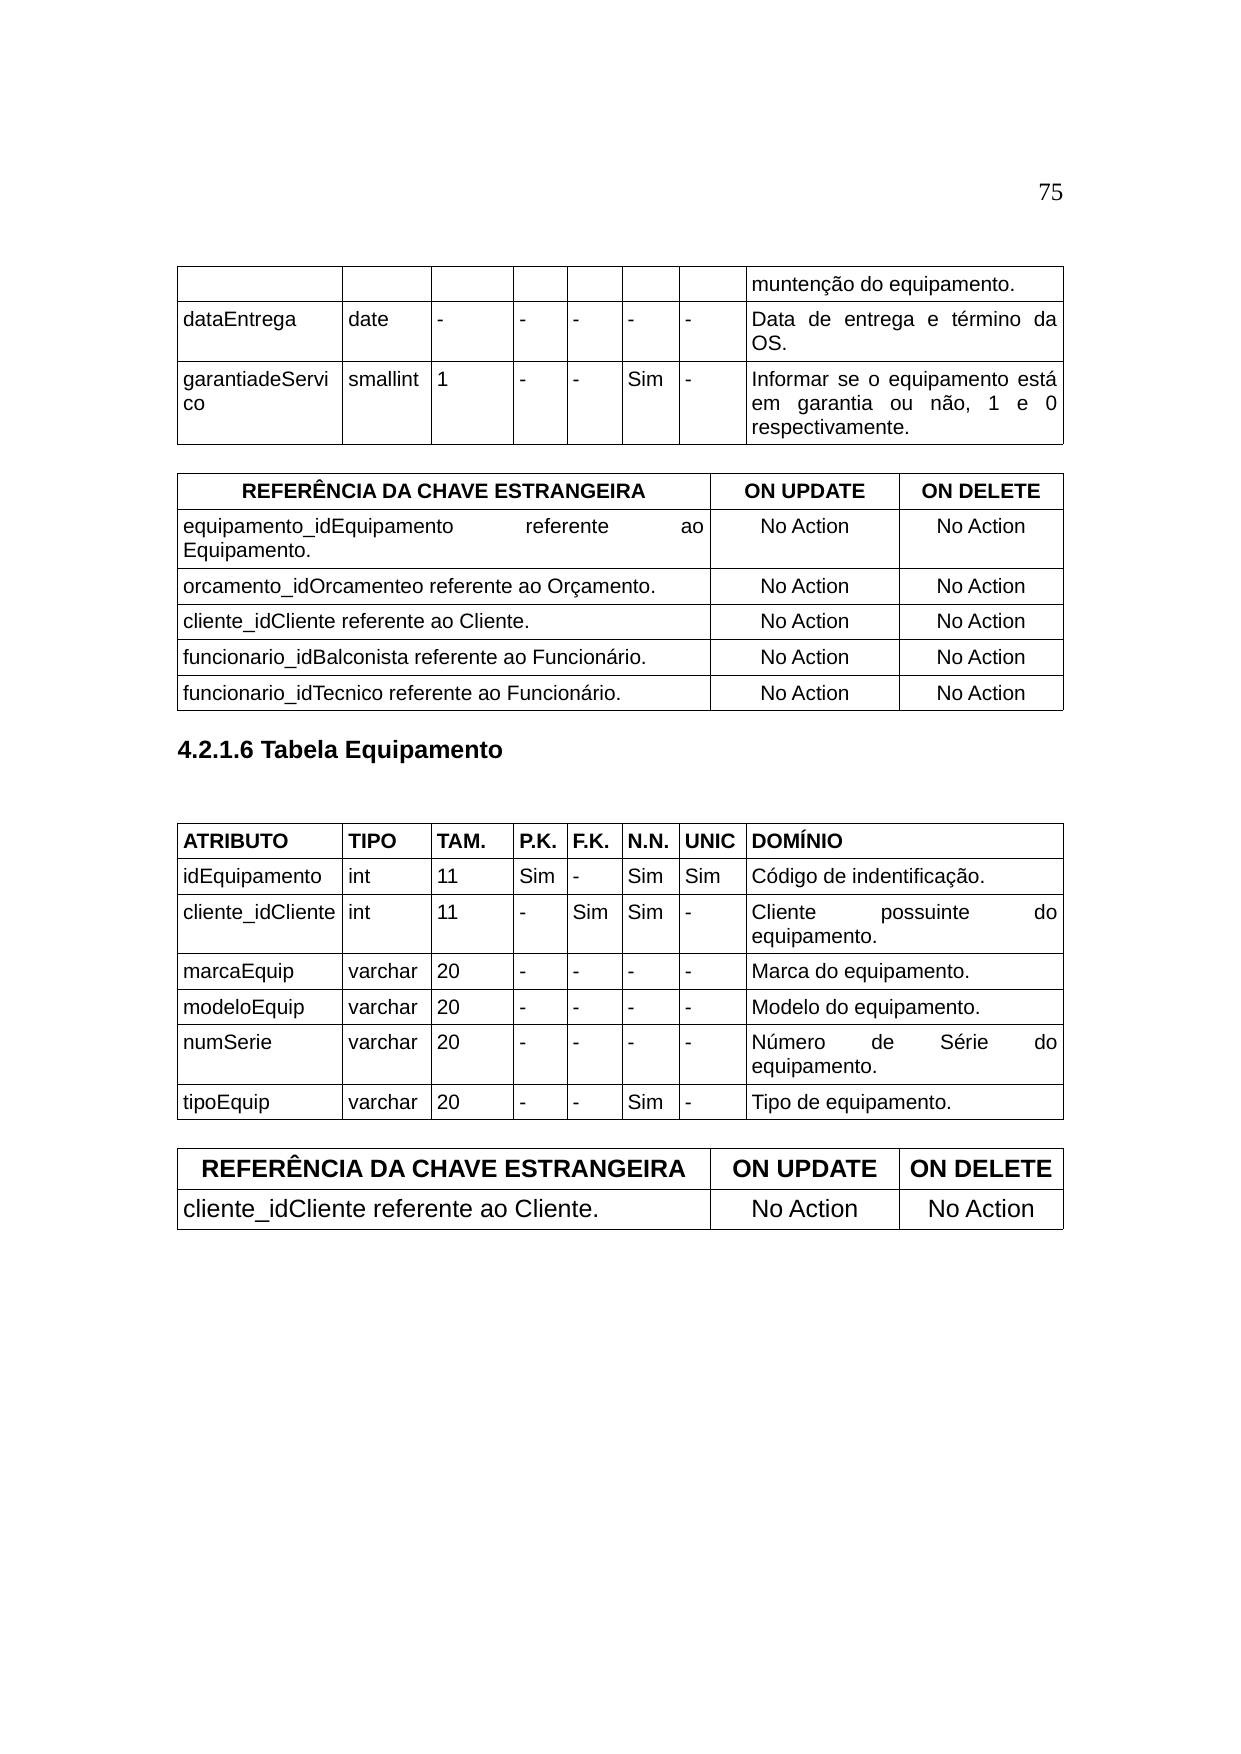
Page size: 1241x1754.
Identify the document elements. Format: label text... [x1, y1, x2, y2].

table_cell - [680, 954, 746, 989]
table_cell 20 [432, 1085, 513, 1119]
table_cell - [680, 1025, 746, 1084]
table_header N.N. [623, 824, 679, 858]
table_cell garantiadeServico [178, 362, 342, 444]
table_cell Tipo de equipamento. [747, 1085, 1063, 1119]
table_header REFERÊNCIA DA CHAVE ESTRANGEIRA [178, 474, 710, 508]
table_cell 20 [432, 1025, 513, 1084]
table_cell cliente_idCliente referente ao Cliente. [178, 1190, 710, 1229]
table_cell Sim [623, 895, 679, 953]
table_cell No Action [711, 1190, 899, 1229]
table_cell orcamento_idOrcamenteo referente ao Orçamento. [178, 569, 710, 603]
table_header ATRIBUTO [178, 824, 342, 858]
table_cell funcionario_idBalconista referente ao Funcionário. [178, 640, 710, 674]
table_cell No Action [900, 510, 1063, 568]
table_cell Modelo do equipamento. [747, 990, 1063, 1024]
table_cell - [514, 1025, 567, 1084]
table_cell Código de indentificação. [747, 859, 1063, 894]
table_cell Cliente possuinte do equipamento. [747, 895, 1063, 953]
table_cell - [432, 267, 513, 301]
table_cell - [680, 362, 746, 444]
table_cell int [343, 895, 431, 953]
table_cell - [568, 954, 622, 989]
table_cell No Action [900, 1190, 1063, 1229]
subtitle Tabela Equipamento [177, 735, 1063, 764]
table_cell Sim [623, 1085, 679, 1119]
table_cell marcaEquip [178, 954, 342, 989]
table_cell - [680, 1085, 746, 1119]
table_header ON DELETE [900, 1149, 1063, 1188]
table_cell - [680, 990, 746, 1024]
table_cell varchar [343, 954, 431, 989]
table_header UNIC [680, 824, 746, 858]
table_header F.K. [568, 824, 622, 858]
table_cell Informar se o equipamento está em garantia ou não, 1 e 0 respectivamente. [747, 362, 1063, 444]
table_cell - [514, 1085, 567, 1119]
table_cell Marca do equipamento. [747, 954, 1063, 989]
table_cell - [680, 895, 746, 953]
table_cell idEquipamento [178, 859, 342, 894]
table_cell 1 [432, 362, 513, 444]
table_cell - [514, 990, 567, 1024]
table_header TIPO [343, 824, 431, 858]
table_cell Número de Série do equipamento. [747, 1025, 1063, 1084]
table_cell - [514, 267, 567, 301]
table_cell modeloEquip [178, 990, 342, 1024]
table_header ON DELETE [900, 474, 1063, 508]
table_cell varchar [343, 1025, 431, 1084]
table_cell - [623, 954, 679, 989]
table_cell - [623, 990, 679, 1024]
table_cell tipoEquip [178, 1085, 342, 1119]
table_cell Sim [623, 859, 679, 894]
table_cell muntenção do equipamento. [747, 267, 1063, 301]
table_cell numSerie [178, 1025, 342, 1084]
table_header REFERÊNCIA DA CHAVE ESTRANGEIRA [178, 1149, 710, 1188]
table_cell - [514, 954, 567, 989]
table_cell cliente_idCliente [178, 895, 342, 953]
table_header DOMÍNIO [747, 824, 1063, 858]
table_cell 20 [432, 990, 513, 1024]
table_cell - [680, 267, 746, 301]
table_cell - [568, 1085, 622, 1119]
table_cell - [568, 362, 622, 444]
table_cell - [623, 1025, 679, 1084]
table_cell - [623, 267, 679, 301]
table_cell dataEntrega [178, 302, 342, 361]
table_cell cliente_idCliente referente ao Cliente. [178, 605, 710, 639]
table_cell funcionario_idTecnico referente ao Funcionário. [178, 676, 710, 710]
table_cell Sim [514, 859, 567, 894]
table_cell [343, 267, 431, 301]
table_cell varchar [343, 990, 431, 1024]
table_cell No Action [711, 640, 899, 674]
table_cell Sim [680, 859, 746, 894]
table_cell No Action [900, 640, 1063, 674]
table_cell - [514, 362, 567, 444]
table_cell No Action [900, 676, 1063, 710]
table_cell - [568, 1025, 622, 1084]
table_cell 11 [432, 895, 513, 953]
table_header TAM. [432, 824, 513, 858]
table_cell - [568, 859, 622, 894]
table_cell [178, 267, 342, 301]
table_cell No Action [711, 676, 899, 710]
table_cell equipamento_idEquipamento referente ao Equipamento. [178, 510, 710, 568]
table_cell - [623, 302, 679, 361]
table_cell - [568, 990, 622, 1024]
table_cell No Action [900, 605, 1063, 639]
table_cell - [432, 302, 513, 361]
table_cell No Action [711, 605, 899, 639]
table_cell - [568, 267, 622, 301]
table_cell - [568, 302, 622, 361]
table_cell Data de entrega e término da OS. [747, 302, 1063, 361]
table_cell 20 [432, 954, 513, 989]
table_cell 11 [432, 859, 513, 894]
table_cell Sim [568, 895, 622, 953]
table_cell - [514, 895, 567, 953]
table_header ON UPDATE [711, 1149, 899, 1188]
table_cell No Action [900, 569, 1063, 603]
table_cell Sim [623, 362, 679, 444]
table_cell smallint [343, 362, 431, 444]
table_cell No Action [711, 569, 899, 603]
table_cell varchar [343, 1085, 431, 1119]
table_cell int [343, 859, 431, 894]
table_cell date [343, 302, 431, 361]
table_header ON UPDATE [711, 474, 899, 508]
table_cell - [514, 302, 567, 361]
table_cell - [680, 302, 746, 361]
table_cell No Action [711, 510, 899, 568]
table_header P.K. [514, 824, 567, 858]
